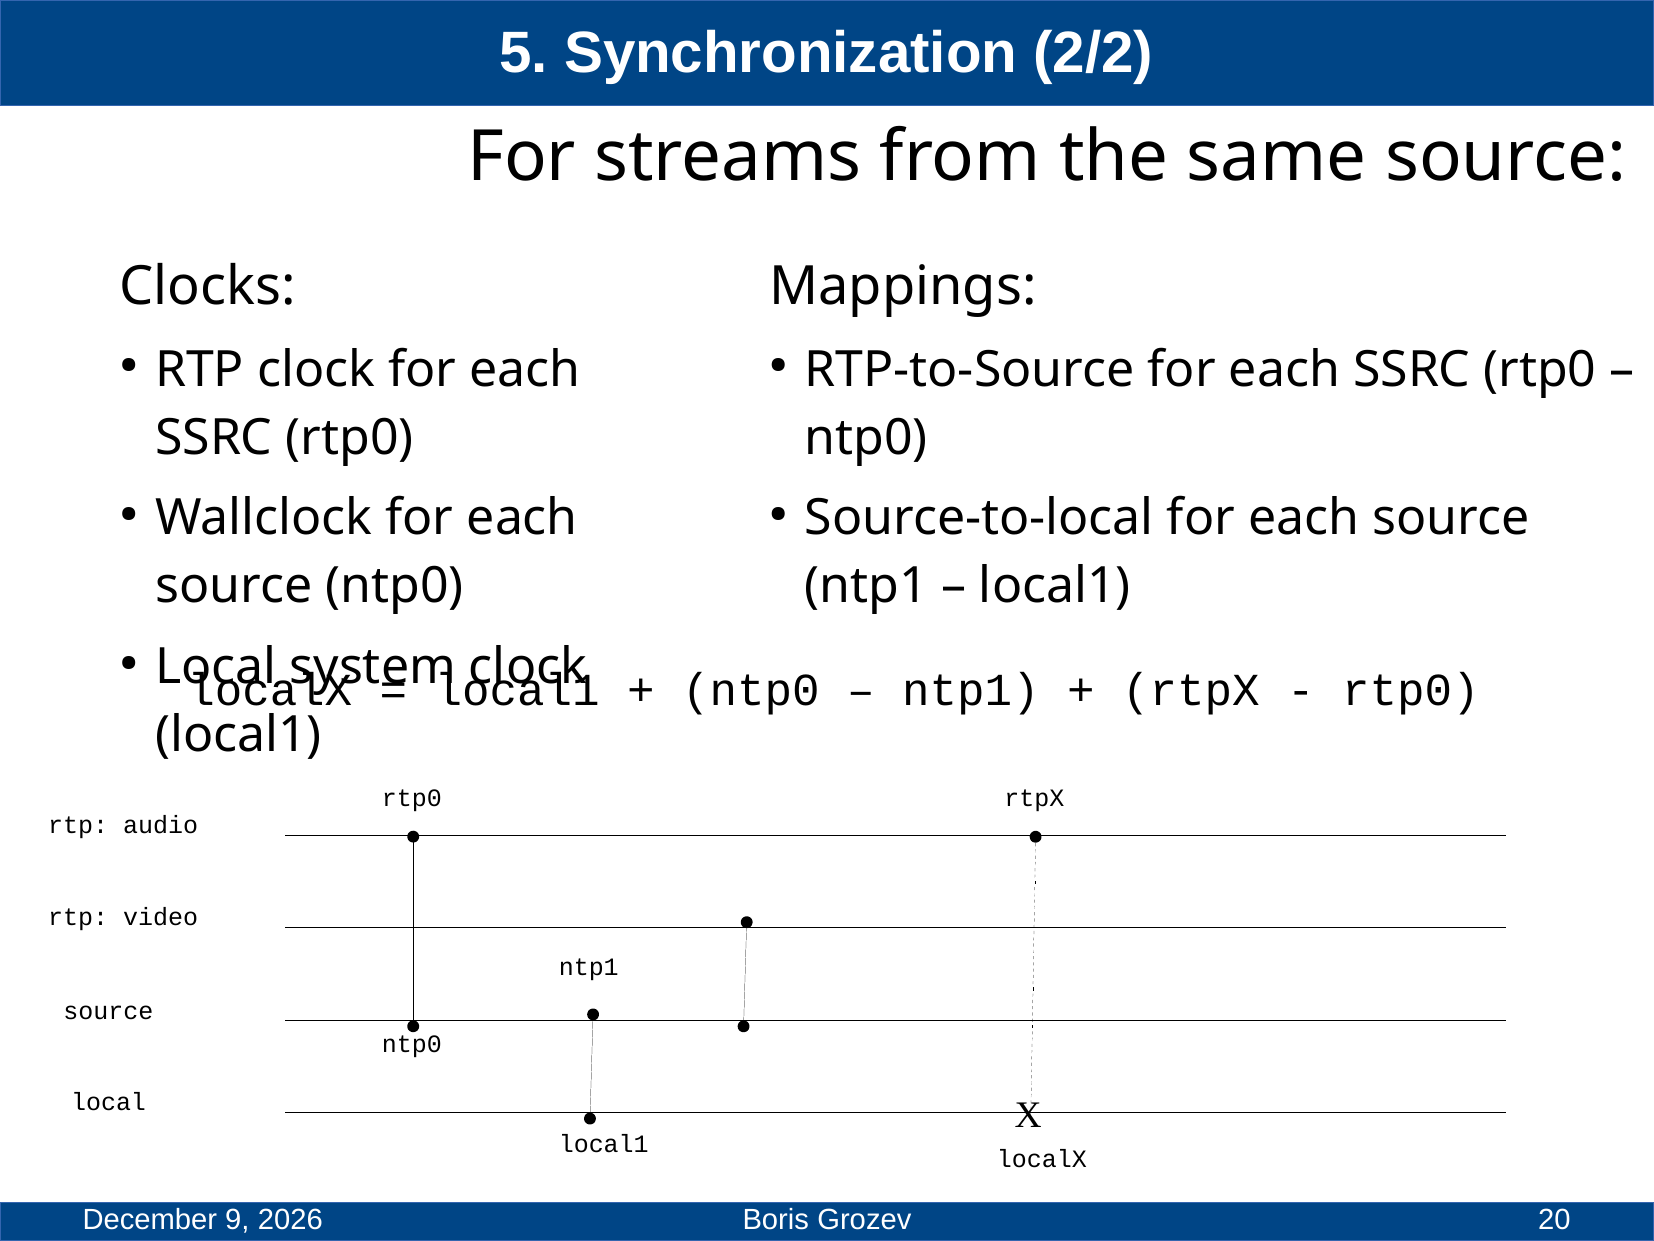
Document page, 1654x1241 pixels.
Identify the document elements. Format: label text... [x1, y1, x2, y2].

text_box rtp: audio [33, 805, 247, 861]
title 5. Synchronization (2/2) [0, 0, 1654, 106]
text_box rtpX [989, 778, 1088, 834]
text_box ntp1 [543, 947, 646, 1004]
text_box For streams from the same source: [452, 97, 1224, 195]
text_box Mappings: RTP-to-Source for each SSRC (rtp0 – ntp0) Source-to-local for each source (ntp1 – local1) [754, 239, 1654, 490]
text_box ntp0 [367, 1024, 469, 1080]
text_box rtp: video [33, 897, 249, 953]
text_box Clocks: RTP clock for each SSRC (rtp0) Wallclock for each source (ntp0) Local system clock (local1) [105, 239, 661, 526]
text_box local1 [544, 1124, 668, 1180]
text_box source [48, 989, 194, 1046]
text_box local [56, 1081, 162, 1138]
text_box X [999, 1086, 1071, 1139]
text_box localX = local1 + (ntp0 – ntp1) + (rtpX - rtp0) [172, 660, 1495, 727]
text_box localX [982, 1139, 1110, 1196]
text_box rtp0 [367, 778, 462, 834]
